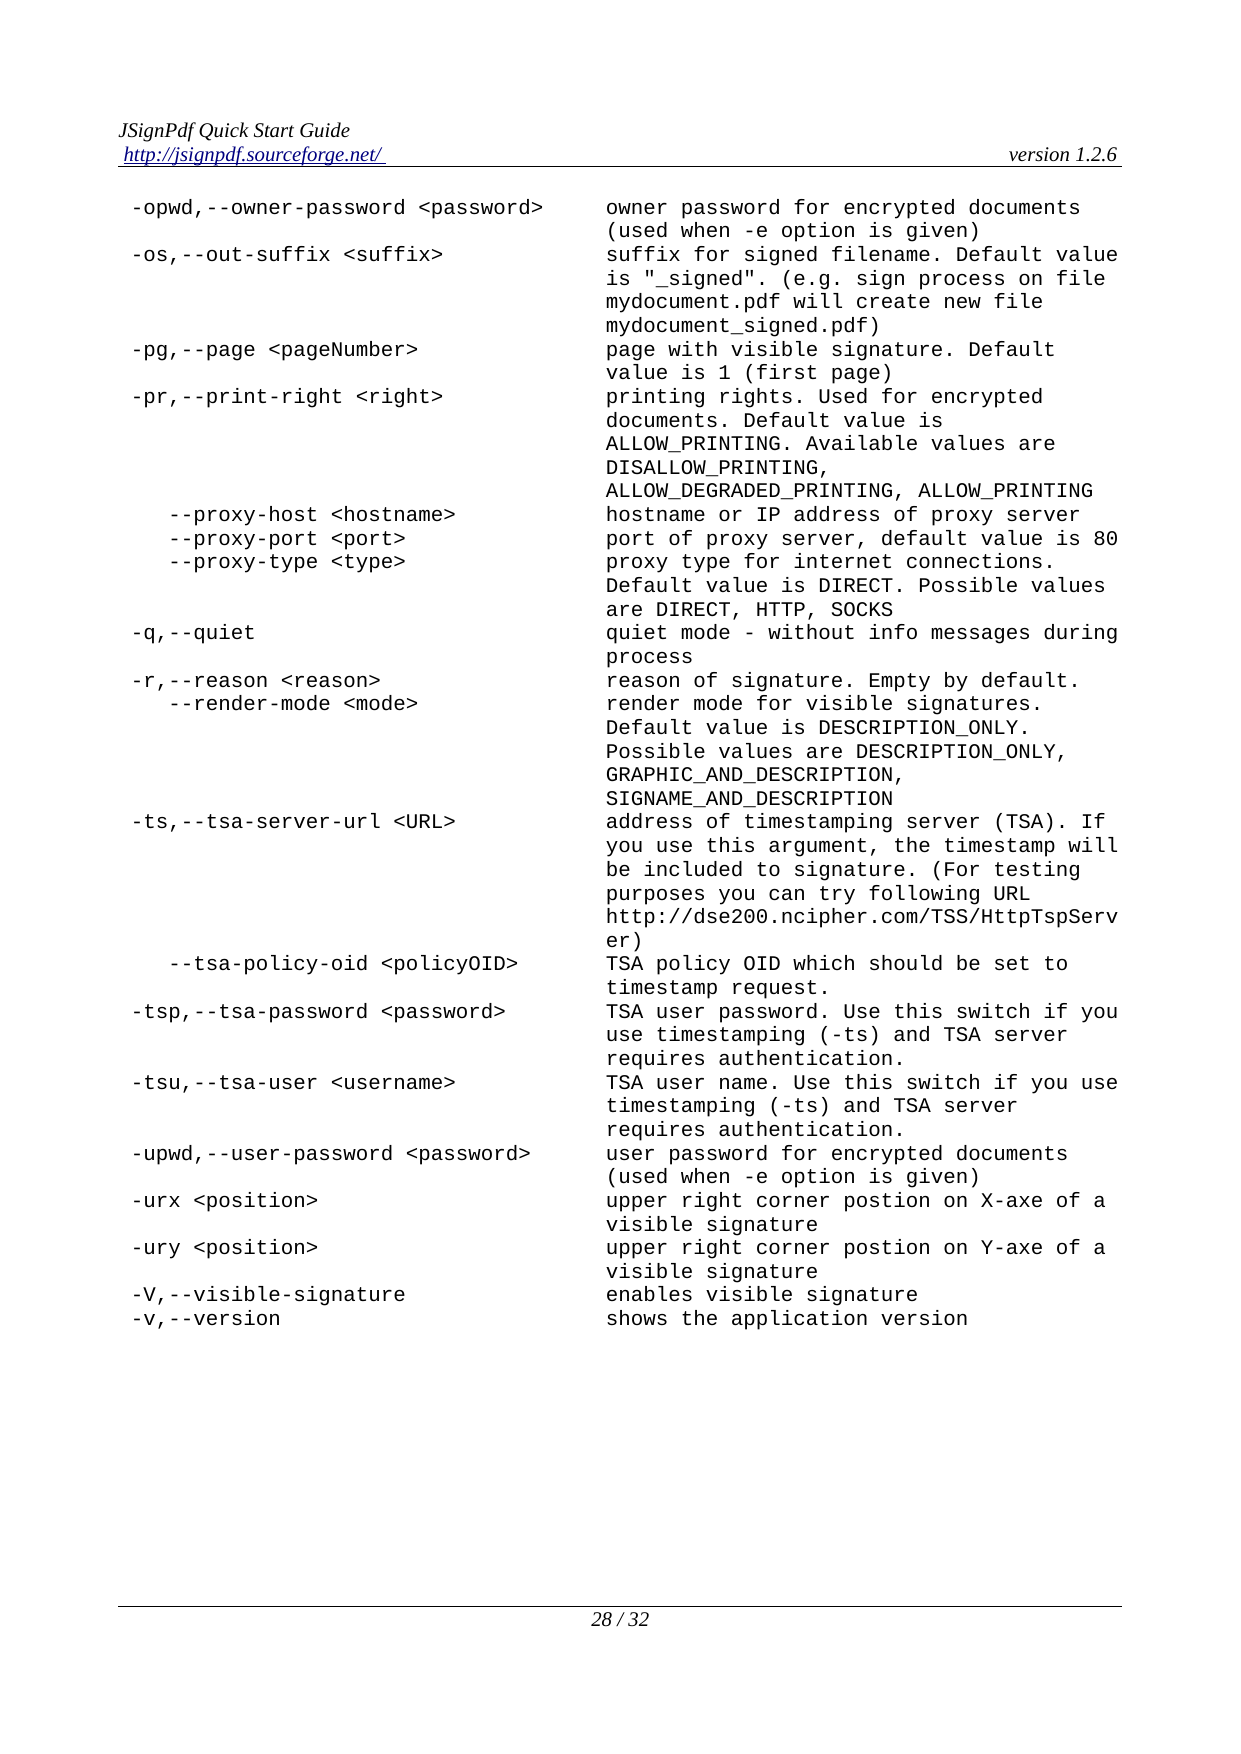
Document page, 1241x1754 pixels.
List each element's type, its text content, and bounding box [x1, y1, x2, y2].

text -tsu,--tsa-user <username> TSA user name. Use this switch if you use [118, 1072, 1122, 1095]
text -V,--visible-signature enables visible signature [118, 1284, 1122, 1308]
text documents. Default value is [118, 409, 1122, 433]
text timestamp request. [118, 977, 1122, 1001]
text ALLOW_DEGRADED_PRINTING, ALLOW_PRINTING [118, 481, 1122, 504]
text http://dse200.ncipher.com/TSS/HttpTspServ [118, 906, 1122, 930]
text is "_signed". (e.g. sign process on file [118, 268, 1122, 291]
text -opwd,--owner-password <password> owner password for encrypted documents [118, 197, 1122, 220]
text -ury <position> upper right corner postion on Y-axe of a [118, 1237, 1122, 1261]
text timestamping (-ts) and TSA server [118, 1095, 1122, 1119]
text --proxy-type <type> proxy type for internet connections. [118, 551, 1122, 575]
text --tsa-policy-oid <policyOID> TSA policy OID which should be set to [118, 953, 1122, 977]
text (used when -e option is given) [118, 1166, 1122, 1190]
text Possible values are DESCRIPTION_ONLY, [118, 741, 1122, 764]
text Default value is DIRECT. Possible values [118, 575, 1122, 599]
text --proxy-port <port> port of proxy server, default value is 80 [118, 528, 1122, 551]
text -ts,--tsa-server-url <URL> address of timestamping server (TSA). If [118, 812, 1122, 835]
text -q,--quiet quiet mode - without info messages during [118, 622, 1122, 646]
text visible signature [118, 1261, 1122, 1284]
text mydocument.pdf will create new file [118, 291, 1122, 315]
text requires authentication. [118, 1119, 1122, 1143]
text -pg,--page <pageNumber> page with visible signature. Default [118, 339, 1122, 362]
text be included to signature. (For testing [118, 859, 1122, 882]
text you use this argument, the timestamp will [118, 835, 1122, 859]
text (used when -e option is given) [118, 220, 1122, 244]
text SIGNAME_AND_DESCRIPTION [118, 788, 1122, 812]
text GRAPHIC_AND_DESCRIPTION, [118, 764, 1122, 788]
text -urx <position> upper right corner postion on X-axe of a [118, 1190, 1122, 1213]
text --render-mode <mode> render mode for visible signatures. [118, 693, 1122, 717]
text Default value is DESCRIPTION_ONLY. [118, 717, 1122, 741]
text use timestamping (-ts) and TSA server [118, 1024, 1122, 1048]
text --proxy-host <hostname> hostname or IP address of proxy server [118, 504, 1122, 528]
text er) [118, 930, 1122, 953]
text ALLOW_PRINTING. Available values are [118, 433, 1122, 457]
text -upwd,--user-password <password> user password for encrypted documents [118, 1143, 1122, 1166]
text -tsp,--tsa-password <password> TSA user password. Use this switch if you [118, 1001, 1122, 1024]
text -r,--reason <reason> reason of signature. Empty by default. [118, 670, 1122, 693]
text purposes you can try following URL [118, 882, 1122, 906]
text mydocument_signed.pdf) [118, 315, 1122, 339]
text value is 1 (first page) [118, 362, 1122, 386]
text requires authentication. [118, 1048, 1122, 1072]
text DISALLOW_PRINTING, [118, 457, 1122, 481]
text -os,--out-suffix <suffix> suffix for signed filename. Default value [118, 244, 1122, 268]
text visible signature [118, 1213, 1122, 1237]
text process [118, 646, 1122, 670]
text -v,--version shows the application version [118, 1308, 1122, 1332]
text are DIRECT, HTTP, SOCKS [118, 599, 1122, 622]
text -pr,--print-right <right> printing rights. Used for encrypted [118, 386, 1122, 409]
